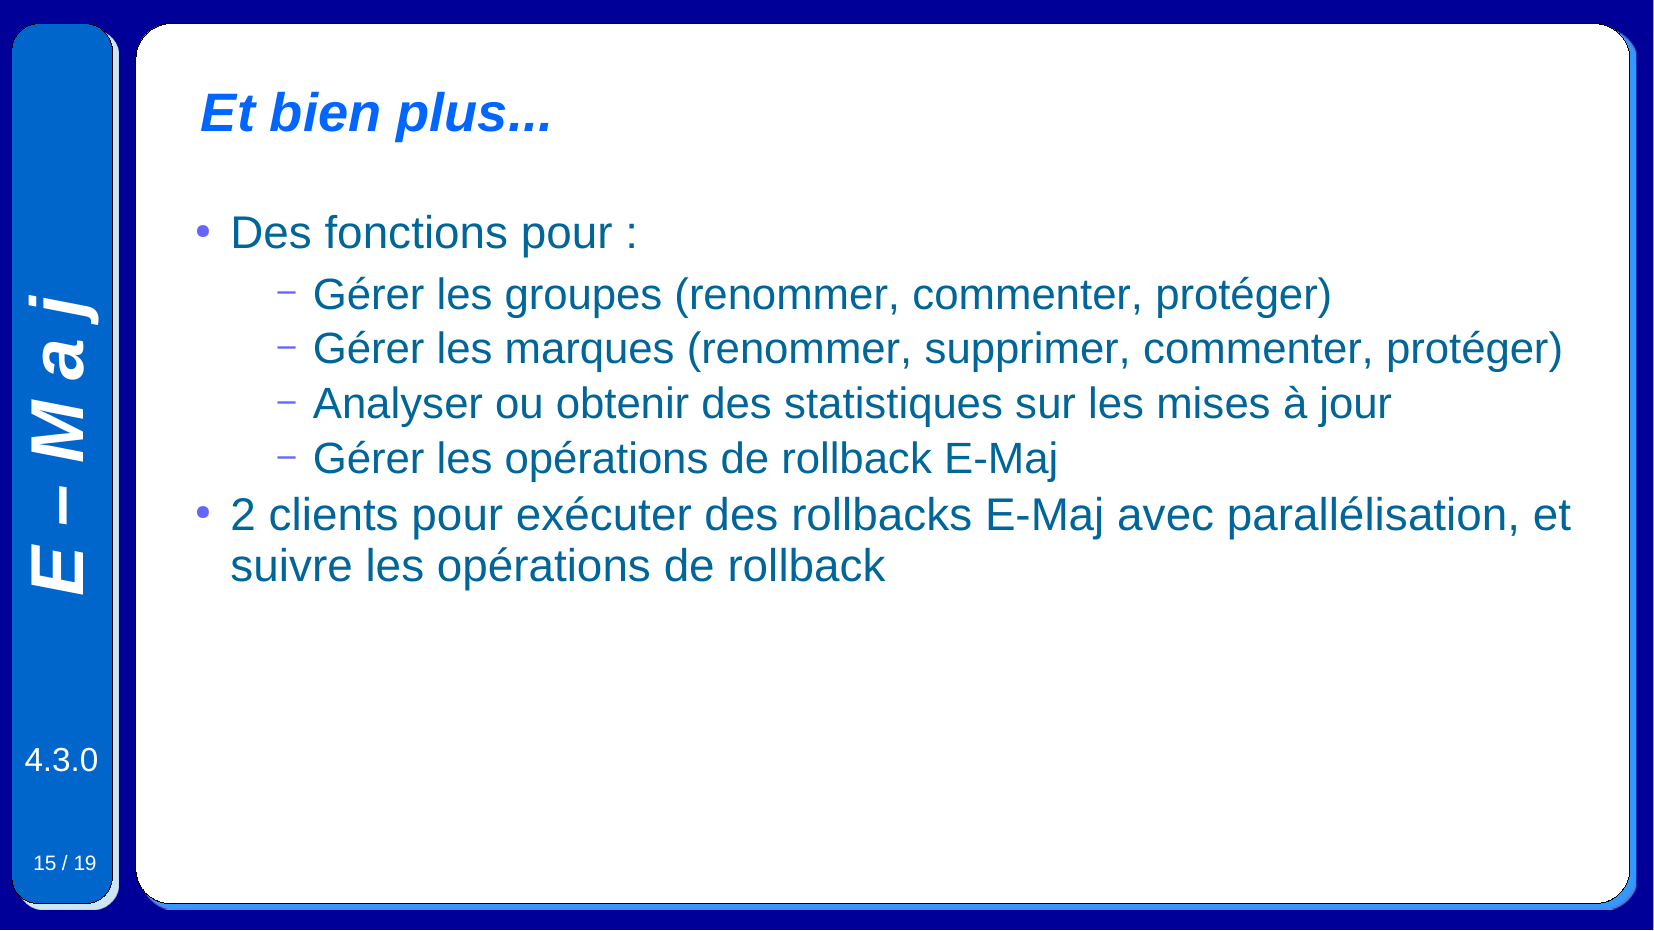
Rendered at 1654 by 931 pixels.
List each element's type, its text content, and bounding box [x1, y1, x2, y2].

title Et bien plus... [200, 34, 1575, 191]
list Des fonctions pour : Gérer les groupes (renommer, commenter, protéger) Gérer les marques (renommer, supprimer, commenter, protéger) Analyser ou obtenir des statistiques sur les mises à jour Gérer les opérations de rollback E-Maj 2 clients pour exécuter des rollbacks E-Maj avec parallélisation, et suivre les opérations de rollback [177, 206, 1587, 827]
